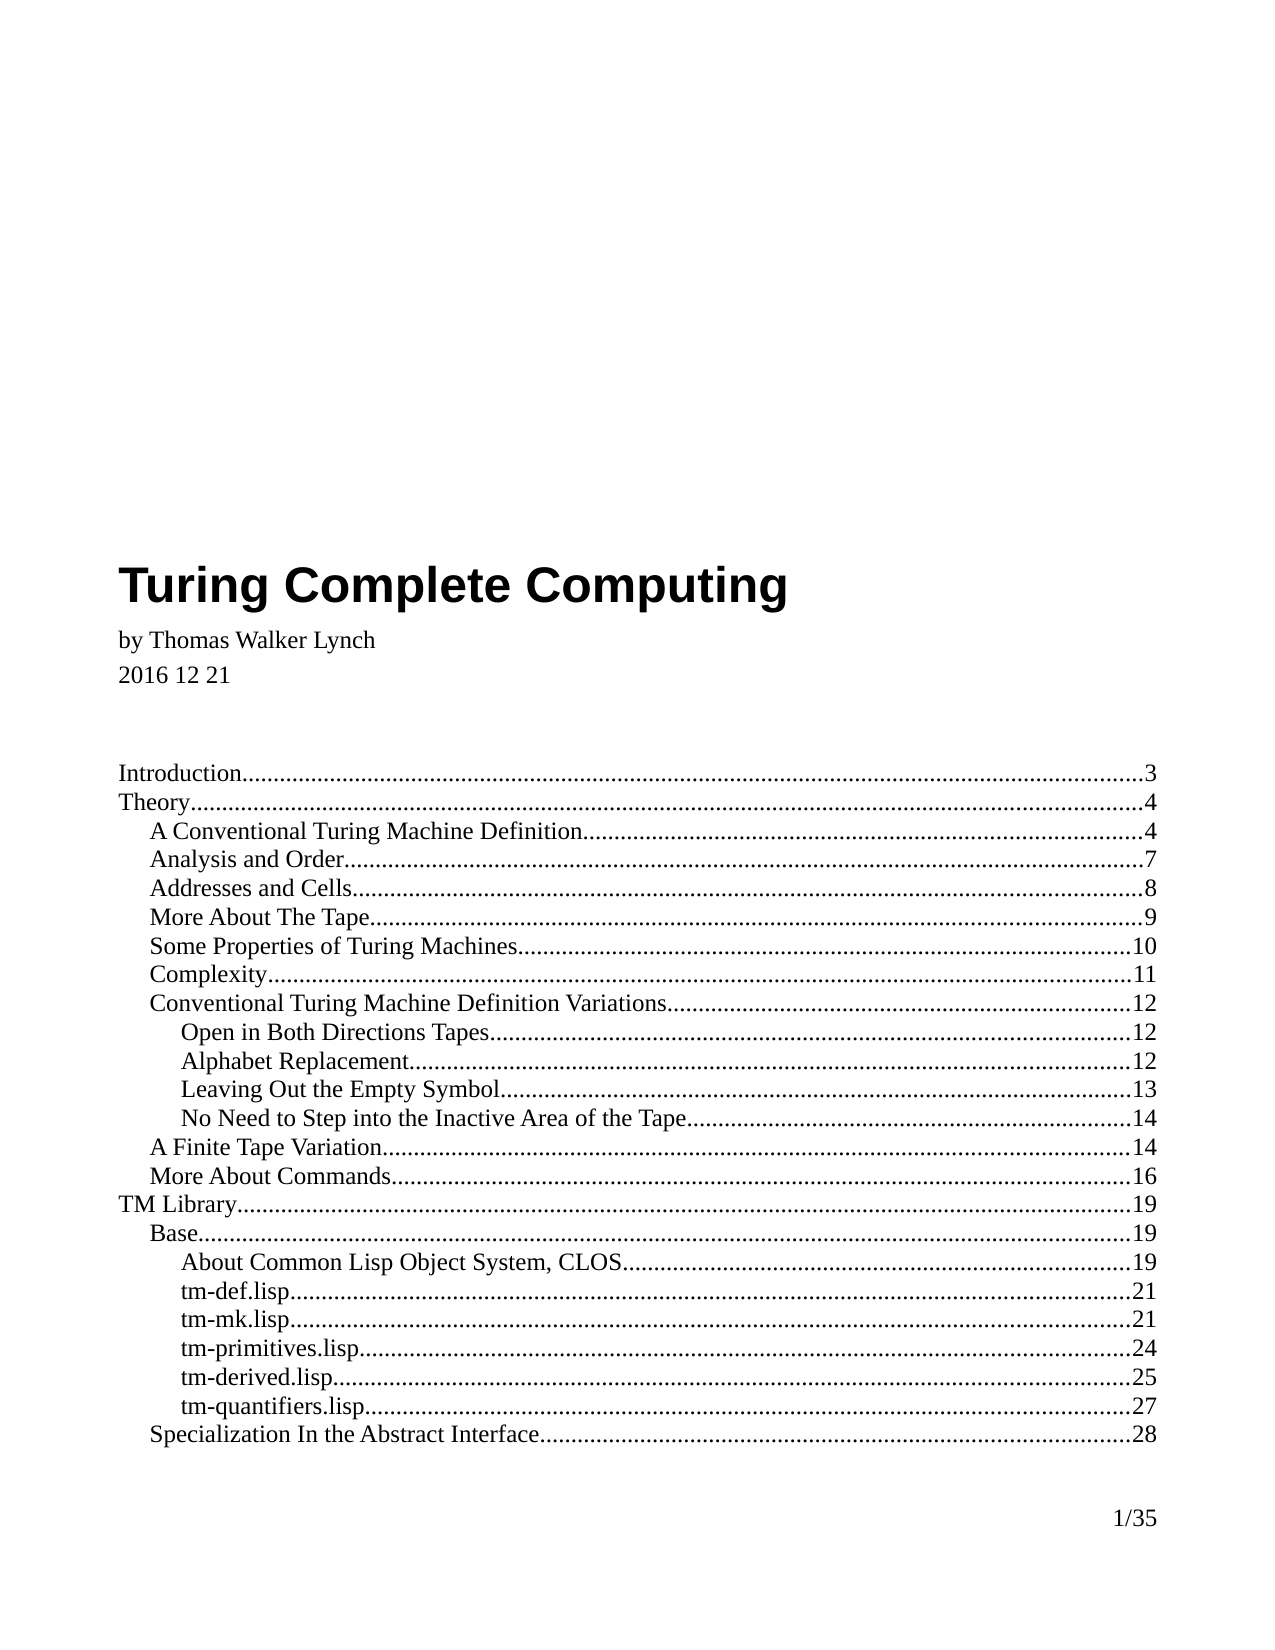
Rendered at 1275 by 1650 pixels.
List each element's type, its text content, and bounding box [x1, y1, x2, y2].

text Base 19 [149, 1218, 1157, 1247]
text Analysis and Order 7 [149, 844, 1157, 873]
text Introduction 3 [118, 758, 1157, 787]
text A Finite Tape Variation 14 [149, 1132, 1157, 1161]
text tm-derived.lisp 25 [181, 1362, 1157, 1391]
text Specialization In the Abstract Interface 28 [149, 1419, 1157, 1448]
text A Conventional Turing Machine Definition 4 [149, 816, 1157, 844]
text Some Properties of Turing Machines 10 [149, 931, 1157, 959]
text tm-def.lisp 21 [181, 1276, 1157, 1304]
text TM Library 19 [118, 1189, 1157, 1218]
text About Common Lisp Object System, CLOS 19 [181, 1247, 1157, 1276]
text No Need to Step into the Inactive Area of the Tape 14 [181, 1103, 1157, 1132]
text Alphabet Replacement 12 [181, 1046, 1157, 1074]
text Leaving Out the Empty Symbol 13 [181, 1074, 1157, 1103]
text by Thomas Walker Lynch 2016 12 21 [118, 626, 1157, 689]
text More About Commands 16 [149, 1161, 1157, 1189]
text Conventional Turing Machine Definition Variations 12 [149, 988, 1157, 1017]
text More About The Tape 9 [149, 902, 1157, 931]
text tm-mk.lisp 21 [181, 1304, 1157, 1333]
text tm-primitives.lisp 24 [181, 1333, 1157, 1362]
text Theory 4 [118, 787, 1157, 816]
text Addresses and Cells 8 [149, 873, 1157, 902]
text tm-quantifiers.lisp 27 [181, 1391, 1157, 1419]
text Complexity 11 [149, 959, 1157, 988]
title Turing Complete Computing [118, 556, 1157, 613]
text Open in Both Directions Tapes 12 [181, 1017, 1157, 1046]
